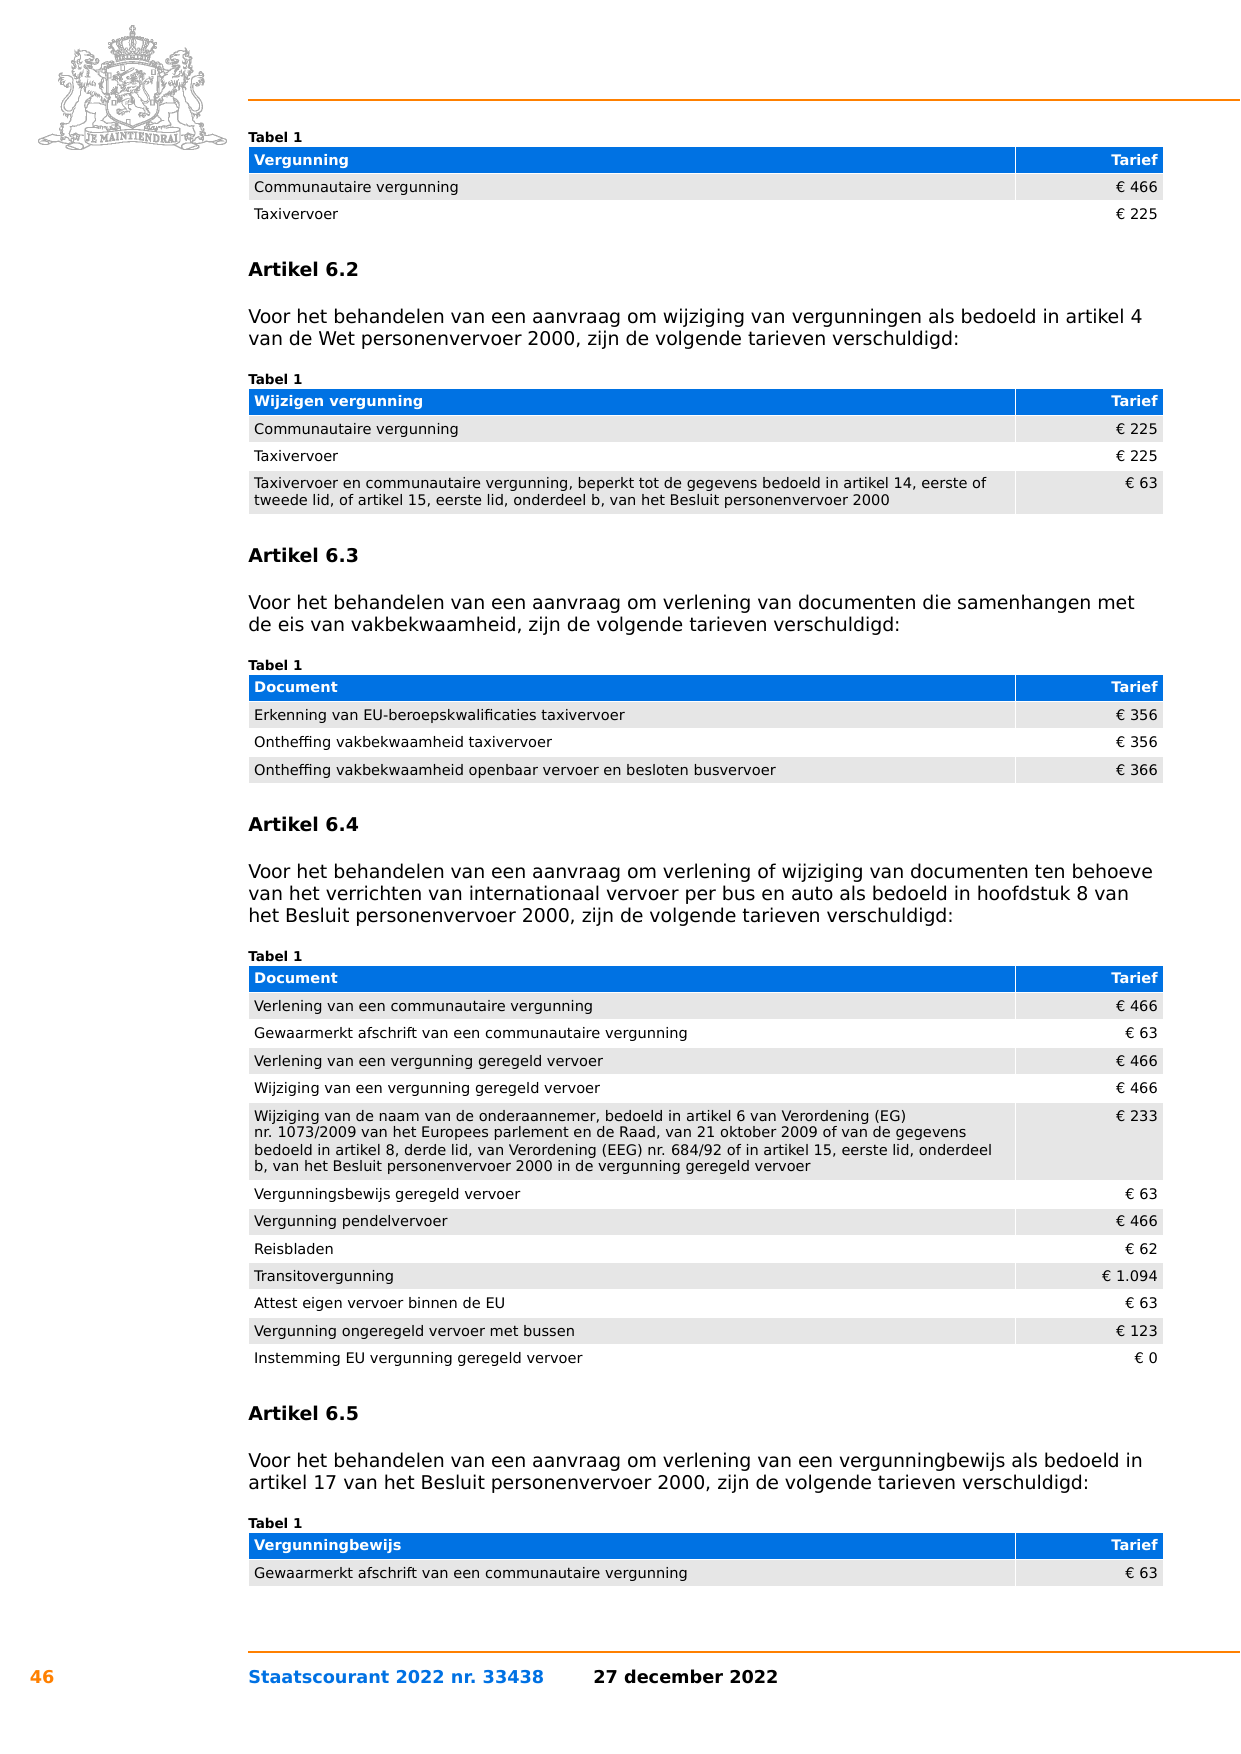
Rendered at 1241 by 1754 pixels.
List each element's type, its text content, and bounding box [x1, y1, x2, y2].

table_cell Verlening van een communautaire vergunning [249, 993, 1015, 1019]
table_header Tabel 1 [248, 949, 1163, 965]
table_cell € 63 [1016, 1021, 1163, 1047]
table_cell Instemming EU vergunning geregeld vervoer [249, 1345, 1015, 1372]
table_cell € 466 [1016, 1209, 1163, 1235]
table_cell € 225 [1016, 201, 1163, 228]
table_cell Taxivervoer [249, 201, 1015, 228]
table_cell Vergunning [249, 147, 1015, 173]
table_cell Document [249, 675, 1015, 701]
table_cell Wijzigen vergunning [249, 389, 1015, 415]
table_cell Document [249, 966, 1015, 992]
text Voor het behandelen van een aanvraag om verlening of wijziging van documenten ten behoeve van het verrichten van internationaal vervoer per bus en auto als bedoeld in hoofdstuk 8 van het Besluit personenvervoer 2000, zijn de volgende tarieven verschuldigd: [248, 861, 1163, 927]
table_cell € 466 [1016, 993, 1163, 1019]
table_cell Tarief [1016, 389, 1163, 415]
table_cell € 466 [1016, 1048, 1163, 1074]
table_cell Communautaire vergunning [249, 174, 1015, 200]
table_header Tabel 1 [248, 1516, 1163, 1531]
subtitle Artikel 6.5 [248, 1403, 1163, 1425]
table_cell € 63 [1016, 471, 1163, 514]
table_cell Reisbladen [249, 1236, 1015, 1262]
table_cell Tarief [1016, 1533, 1163, 1559]
table_cell Communautaire vergunning [249, 416, 1015, 442]
table_cell € 225 [1016, 443, 1163, 469]
table_cell € 366 [1016, 757, 1163, 783]
table_cell Wijziging van de naam van de onderaannemer, bedoeld in artikel 6 van Verordening (EG) nr. 1073/2009 van het Europees parlement en de Raad, van 21 oktober 2009 of van de gegevens bedoeld in artikel 8, derde lid, van Verordening (EEG) nr. 684/92 of in artikel 15, eerste lid, onderdeel b, van het Besluit personenvervoer 2000 in de vergunning geregeld vervoer [249, 1103, 1015, 1180]
table_cell Gewaarmerkt afschrift van een communautaire vergunning [249, 1021, 1015, 1047]
subtitle Artikel 6.2 [248, 259, 1163, 281]
table_cell Gewaarmerkt afschrift van een communautaire vergunning [249, 1560, 1015, 1586]
table_cell Ontheffing vakbekwaamheid openbaar vervoer en besloten busvervoer [249, 757, 1015, 783]
table_cell Ontheffing vakbekwaamheid taxivervoer [249, 729, 1015, 756]
table_cell Tarief [1016, 966, 1163, 992]
table_cell Erkenning van EU-beroepskwalificaties taxivervoer [249, 702, 1015, 728]
table_cell € 356 [1016, 729, 1163, 756]
table_cell € 63 [1016, 1181, 1163, 1207]
table_cell € 356 [1016, 702, 1163, 728]
text Voor het behandelen van een aanvraag om wijziging van vergunningen als bedoeld in artikel 4 van de Wet personenvervoer 2000, zijn de volgende tarieven verschuldigd: [248, 306, 1163, 350]
table_cell € 466 [1016, 1075, 1163, 1102]
picture [38, 25, 227, 150]
table_cell Transitovergunning [249, 1263, 1015, 1289]
table_cell € 123 [1016, 1318, 1163, 1344]
table_cell € 466 [1016, 174, 1163, 200]
text Voor het behandelen van een aanvraag om verlening van een vergunningbewijs als bedoeld in artikel 17 van het Besluit personenvervoer 2000, zijn de volgende tarieven verschuldigd: [248, 1450, 1163, 1494]
table_cell € 63 [1016, 1291, 1163, 1317]
table_cell Vergunningsbewijs geregeld vervoer [249, 1181, 1015, 1207]
table_cell Wijziging van een vergunning geregeld vervoer [249, 1075, 1015, 1102]
subtitle Artikel 6.4 [248, 814, 1163, 836]
table_header Tabel 1 [248, 658, 1163, 673]
table_header Tabel 1 [248, 372, 1163, 387]
table_cell € 1.094 [1016, 1263, 1163, 1289]
table_cell € 225 [1016, 416, 1163, 442]
table_cell Tarief [1016, 147, 1163, 173]
text Voor het behandelen van een aanvraag om verlening van documenten die samenhangen met de eis van vakbekwaamheid, zijn de volgende tarieven verschuldigd: [248, 592, 1163, 636]
table_cell Vergunningbewijs [249, 1533, 1015, 1559]
table_cell Vergunning pendelvervoer [249, 1209, 1015, 1235]
table_cell Attest eigen vervoer binnen de EU [249, 1291, 1015, 1317]
table_cell € 0 [1016, 1345, 1163, 1372]
table_cell € 62 [1016, 1236, 1163, 1262]
table_cell Verlening van een vergunning geregeld vervoer [249, 1048, 1015, 1074]
table_cell € 233 [1016, 1103, 1163, 1180]
table_cell Vergunning ongeregeld vervoer met bussen [249, 1318, 1015, 1344]
subtitle Artikel 6.3 [248, 545, 1163, 567]
table_cell Tarief [1016, 675, 1163, 701]
table_cell Taxivervoer [249, 443, 1015, 469]
table_header Tabel 1 [248, 130, 1163, 146]
table_cell Taxivervoer en communautaire vergunning, beperkt tot de gegevens bedoeld in artikel 14, eerste of tweede lid, of artikel 15, eerste lid, onderdeel b, van het Besluit personenvervoer 2000 [249, 471, 1015, 514]
table_cell € 63 [1016, 1560, 1163, 1586]
